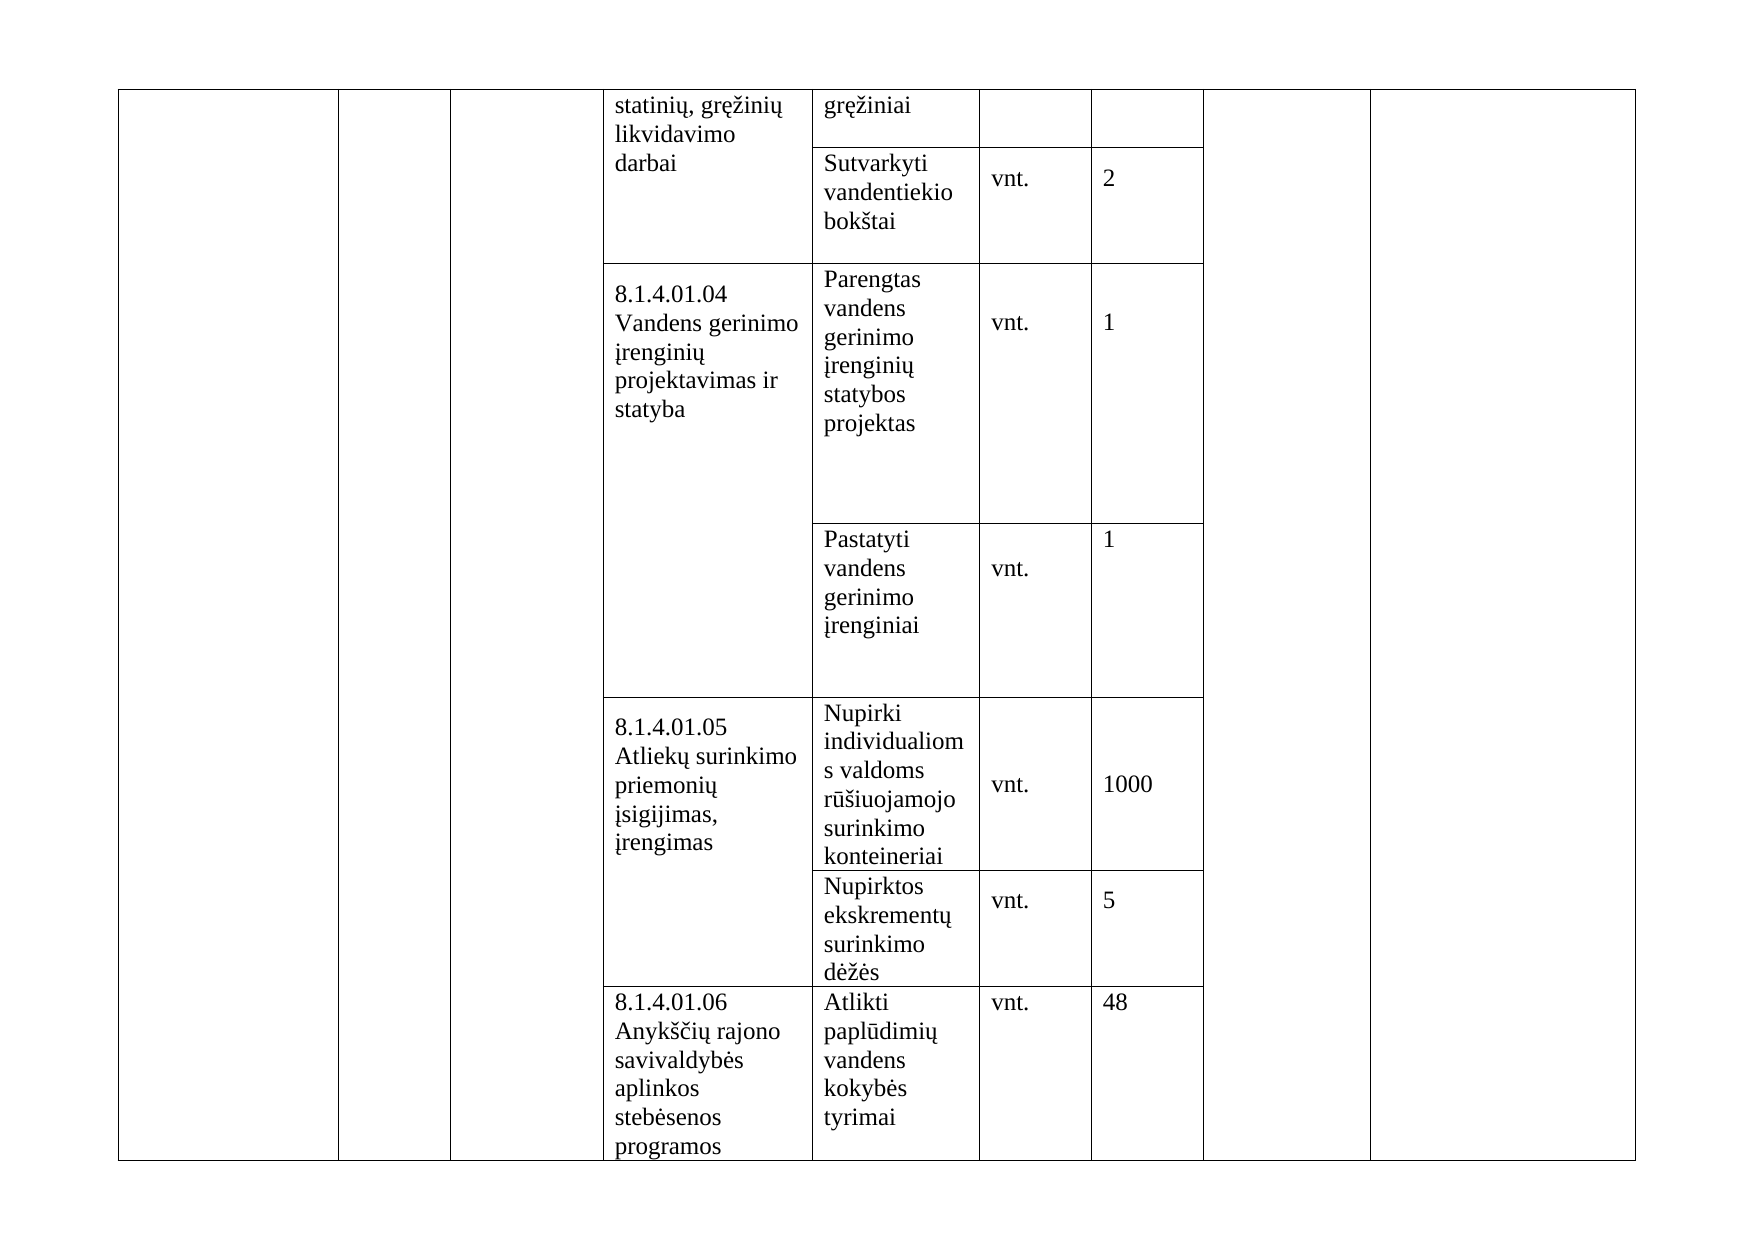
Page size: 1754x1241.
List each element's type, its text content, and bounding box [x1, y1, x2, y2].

table_cell Parengtas vandens gerinimo įrenginių statybos projektas [813, 264, 979, 523]
table_cell vnt. [980, 987, 1091, 1160]
table_cell Sutvarkyti vandentiekio bokštai [813, 148, 979, 263]
table_cell 1 [1092, 524, 1203, 697]
table_cell Nupirktos ekskrementų surinkimo dėžės [813, 871, 979, 986]
table_cell [1092, 90, 1203, 147]
table_cell vnt. [980, 148, 1091, 263]
table_cell vnt. [980, 871, 1091, 986]
table_cell [980, 90, 1091, 147]
table_cell Nupirki individualioms valdoms rūšiuojamojo surinkimo konteineriai [813, 698, 979, 870]
table_cell gręžiniai [813, 90, 979, 147]
table_cell 8.1.4.01.04 Vandens gerinimo įrenginių projektavimas ir statyba [604, 264, 812, 697]
table_cell 8.1.4.01.05 Atliekų surinkimo priemonių įsigijimas, įrengimas [604, 698, 812, 986]
table_cell Atlikti paplūdimių vandens kokybės tyrimai [813, 987, 979, 1160]
table_cell 2 [1092, 148, 1203, 263]
table_cell statinių, gręžinių likvidavimo darbai [604, 90, 812, 263]
table_cell 48 [1092, 987, 1203, 1160]
table_cell [451, 90, 603, 1160]
table_cell vnt. [980, 698, 1091, 870]
table_cell 5 [1092, 871, 1203, 986]
table_cell 8.1.4.01.06 Anykščių rajono savivaldybės aplinkos stebėsenos programos [604, 987, 812, 1160]
table_cell [119, 90, 338, 1160]
table_cell 1 [1092, 264, 1203, 523]
table_cell [339, 90, 450, 1160]
table_cell Pastatyti vandens gerinimo įrenginiai [813, 524, 979, 697]
table_cell [1204, 90, 1370, 1160]
table_cell vnt. [980, 264, 1091, 523]
table_cell 1000 [1092, 698, 1203, 870]
table_cell vnt. [980, 524, 1091, 697]
table_cell [1371, 90, 1635, 1160]
